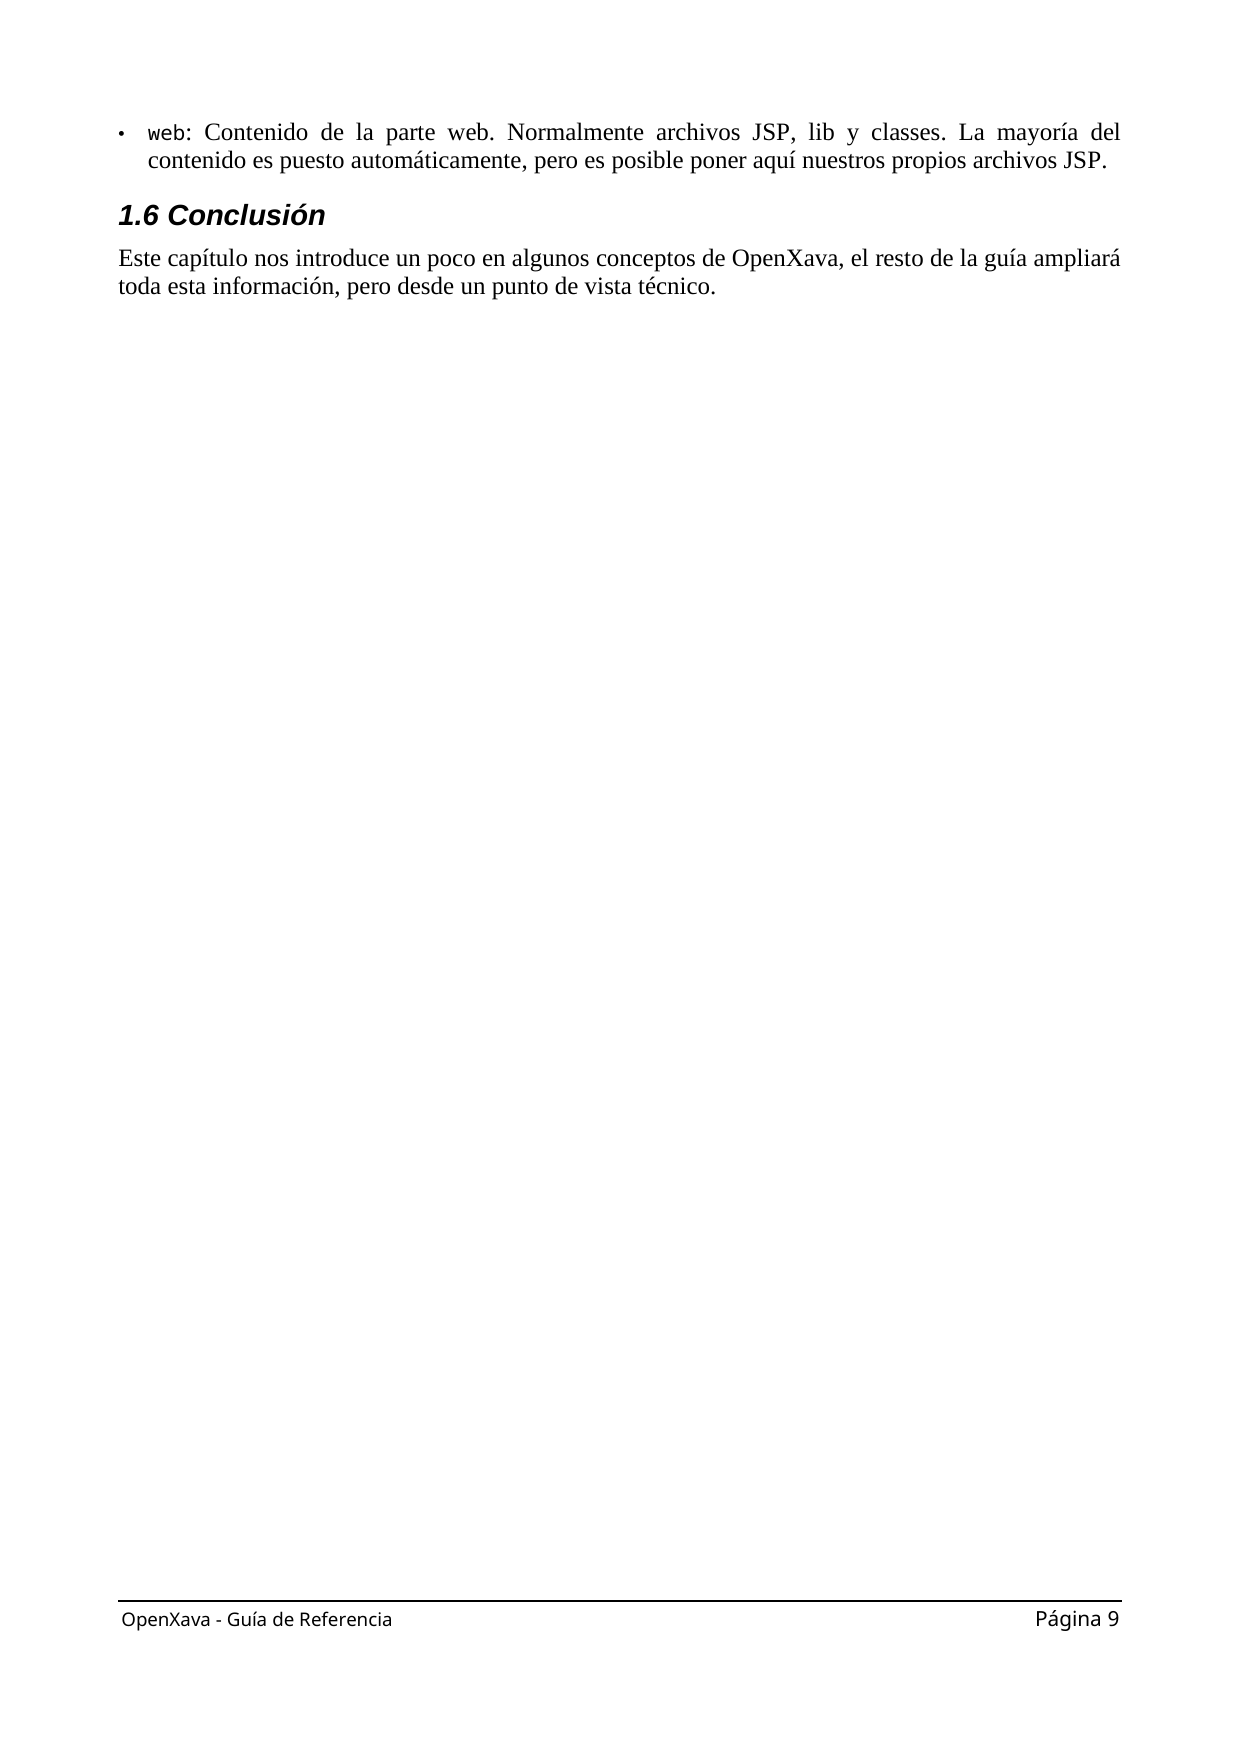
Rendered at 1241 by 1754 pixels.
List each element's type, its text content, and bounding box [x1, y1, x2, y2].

subtitle Conclusión [118, 199, 1122, 232]
text Este capítulo nos introduce un poco en algunos conceptos de OpenXava, el resto de la guía ampliará toda esta información, pero desde un punto de vista técnico. [118, 244, 1122, 300]
list web: Contenido de la parte web. Normalmente archivos JSP, lib y classes. La mayoría del contenido es puesto automáticamente, pero es posible poner aquí nuestros propios archivos JSP. [118, 118, 1122, 174]
